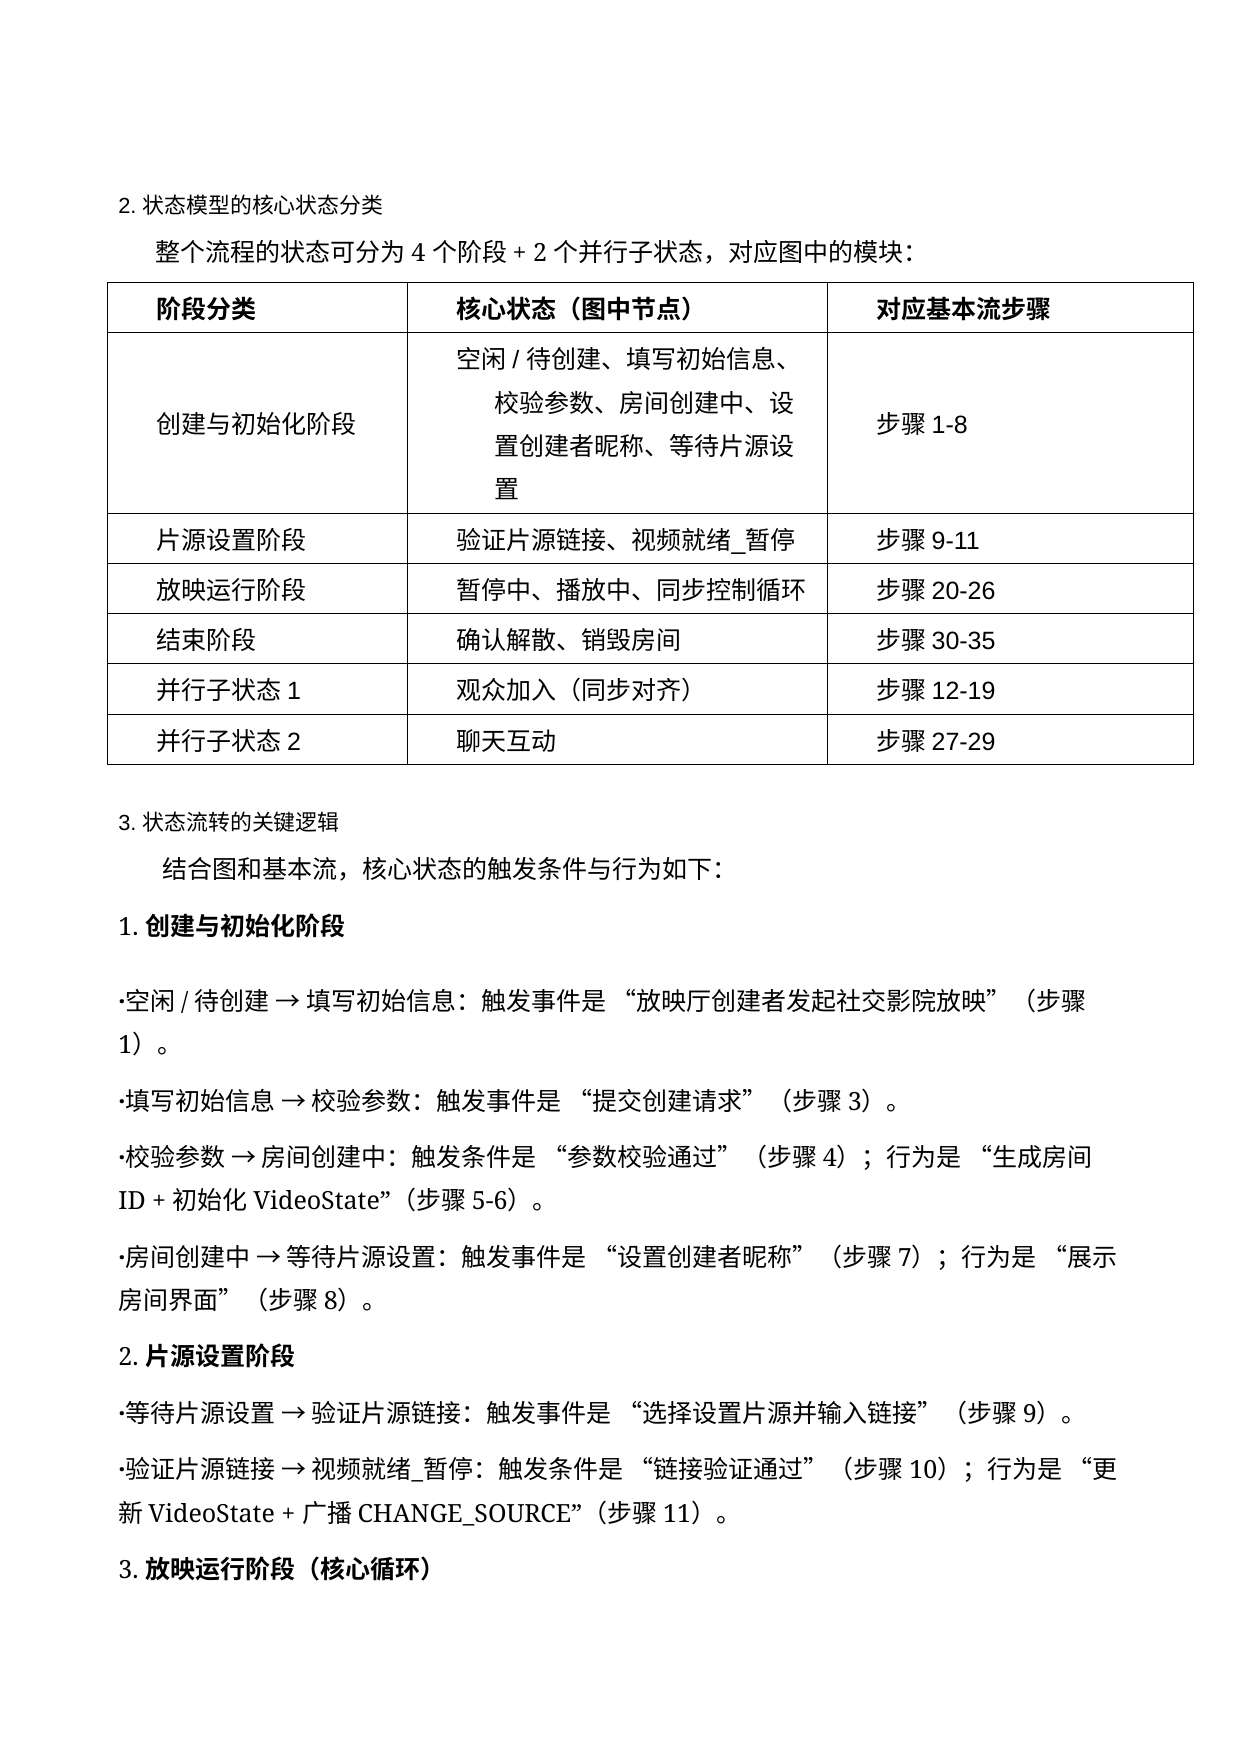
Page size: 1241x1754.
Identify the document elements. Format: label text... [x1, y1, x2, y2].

table_cell 创建与初始化阶段 [108, 333, 407, 513]
subtitle 状态模型的核心状态分类 [118, 188, 1122, 219]
table_cell 放映运行阶段 [108, 564, 407, 613]
text 结合图和基本流，核心状态的触发条件与行为如下： [118, 849, 1122, 886]
table_cell 步骤 20-26 [828, 564, 1193, 613]
table_header 阶段分类 [108, 283, 407, 332]
table_cell 空闲 / 待创建、填写初始信息、校验参数、房间创建中、设置创建者昵称、等待片源设置 [408, 333, 827, 513]
table_cell 结束阶段 [108, 614, 407, 663]
table_cell 确认解散、销毁房间 [408, 614, 827, 663]
table_cell 暂停中、播放中、同步控制循环 [408, 564, 827, 613]
list ·房间创建中 → 等待片源设置：触发事件是 “设置创建者昵称”（步骤 7）；行为是 “展示房间界面”（步骤 8）。 [118, 1237, 1122, 1317]
table_cell 并行子状态 1 [108, 664, 407, 713]
subtitle 状态流转的关键逻辑 [118, 805, 1122, 837]
list 整个流程的状态可分为 4 个阶段 + 2 个并行子状态，对应图中的模块： [156, 232, 1122, 268]
table_cell 片源设置阶段 [108, 514, 407, 563]
table_cell 观众加入（同步对齐） [408, 664, 827, 713]
table_cell 并行子状态 2 [108, 715, 407, 764]
table_cell 步骤 12-19 [828, 664, 1193, 713]
table_cell 步骤 9-11 [828, 514, 1193, 563]
list 1. 创建与初始化阶段 [118, 906, 1122, 942]
list 2. 片源设置阶段 [118, 1337, 1122, 1373]
table_cell 聊天互动 [408, 715, 827, 764]
list ·填写初始信息 → 校验参数：触发事件是 “提交创建请求”（步骤 3）。 [118, 1081, 1122, 1117]
table_cell 步骤 30-35 [828, 614, 1193, 663]
list ·等待片源设置 → 验证片源链接：触发事件是 “选择设置片源并输入链接”（步骤 9）。 [118, 1393, 1122, 1429]
table_cell 步骤 1-8 [828, 333, 1193, 513]
table_cell 步骤 27-29 [828, 715, 1193, 764]
list ·空闲 / 待创建 → 填写初始信息：触发事件是 “放映厅创建者发起社交影院放映”（步骤 1）。 [118, 981, 1122, 1061]
list ·校验参数 → 房间创建中：触发条件是 “参数校验通过”（步骤 4）；行为是 “生成房间 ID + 初始化 VideoState”（步骤 5-6）。 [118, 1137, 1122, 1217]
table_cell 验证片源链接、视频就绪_暂停 [408, 514, 827, 563]
table_header 对应基本流步骤 [828, 283, 1193, 332]
list 3. 放映运行阶段（核心循环） [118, 1549, 1122, 1586]
list ·验证片源链接 → 视频就绪_暂停：触发条件是 “链接验证通过”（步骤 10）；行为是 “更新VideoState + 广播 CHANGE_SOURCE”（步骤 11）。 [118, 1449, 1122, 1529]
table_header 核心状态（图中节点） [408, 283, 827, 332]
